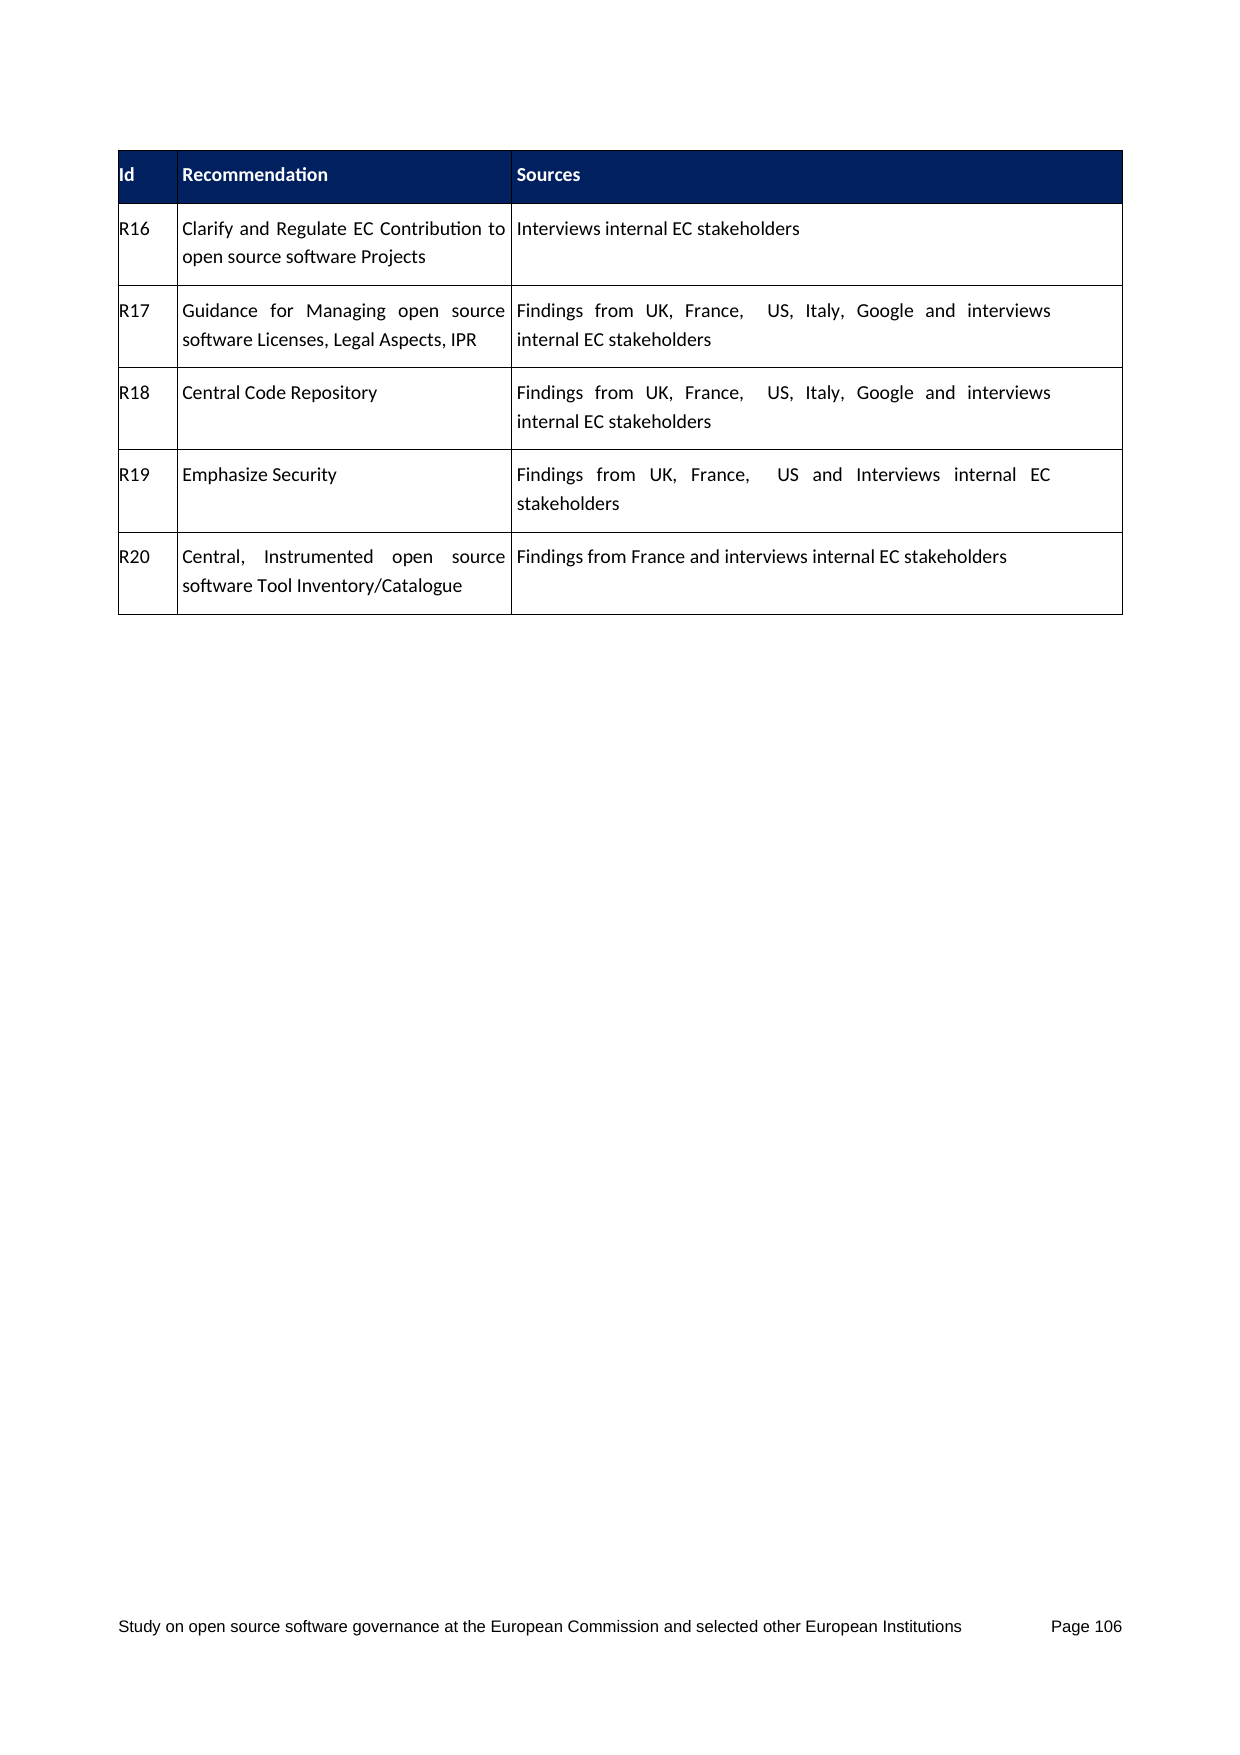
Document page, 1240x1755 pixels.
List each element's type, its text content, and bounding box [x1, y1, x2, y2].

table_cell Clarify and Regulate EC Contribution to open source software Projects [178, 204, 511, 285]
table_cell Findings from France and interviews internal EC stakeholders [512, 533, 1122, 613]
table_cell R18 [119, 368, 177, 449]
table_cell R16 [119, 204, 177, 285]
table_cell Findings from UK, France, US, Italy, Google and interviews internal EC stakeholders [512, 286, 1122, 367]
table_header Recommendation [178, 151, 511, 203]
table_header Id [119, 151, 177, 203]
table_cell R20 [119, 533, 177, 613]
table_cell Findings from UK, France, US, Italy, Google and interviews internal EC stakeholders [512, 368, 1122, 449]
table_cell Emphasize Security [178, 450, 511, 531]
table_cell R19 [119, 450, 177, 531]
table_cell Findings from UK, France, US and Interviews internal EC stakeholders [512, 450, 1122, 531]
table_cell Central, Instrumented open source software Tool Inventory/Catalogue [178, 533, 511, 613]
table_cell Guidance for Managing open source software Licenses, Legal Aspects, IPR [178, 286, 511, 367]
table_cell Interviews internal EC stakeholders [512, 204, 1122, 285]
table_cell R17 [119, 286, 177, 367]
table_header Sources [512, 151, 1122, 203]
table_cell Central Code Repository [178, 368, 511, 449]
